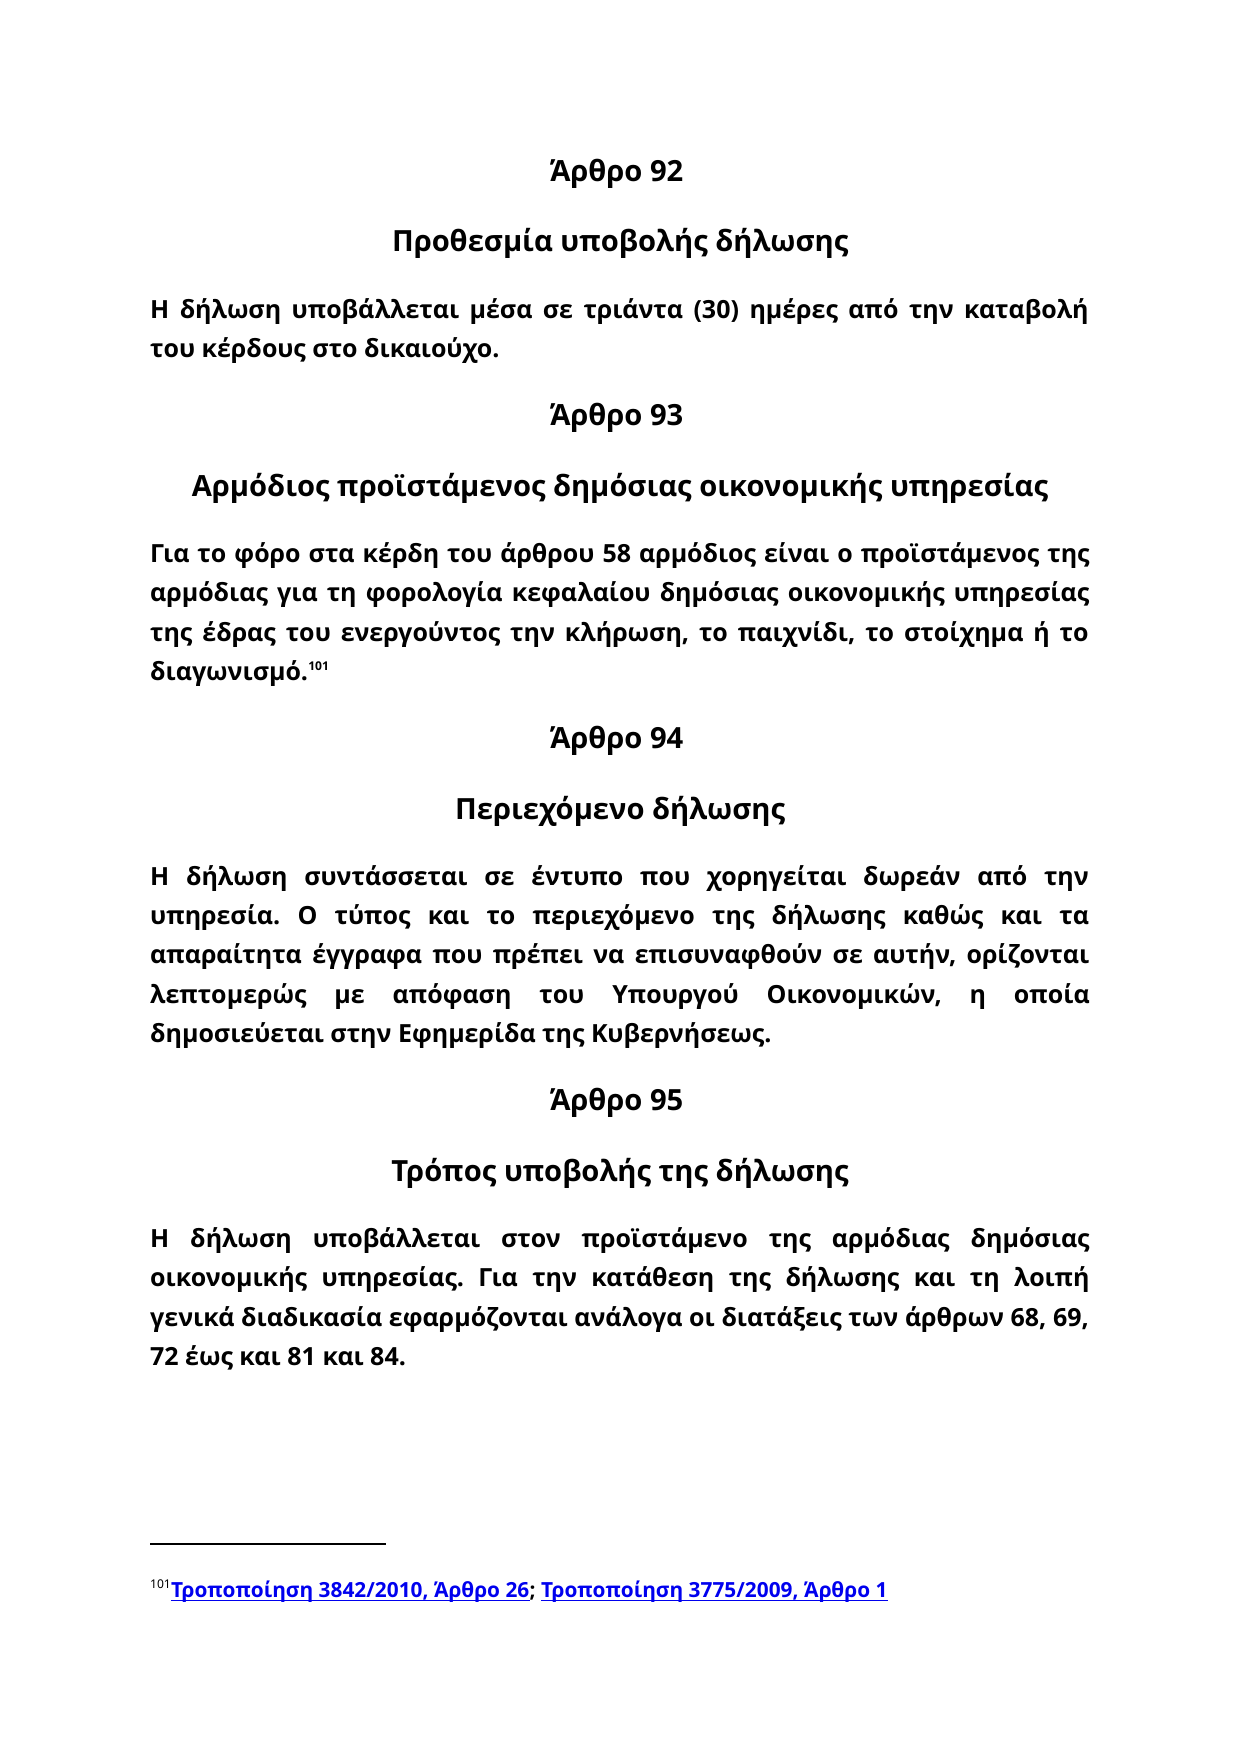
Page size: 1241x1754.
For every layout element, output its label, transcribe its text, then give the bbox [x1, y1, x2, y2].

subtitle Άρθρο 93 [150, 394, 1090, 434]
subtitle Προθεσμία υποβολής δήλωσης [150, 221, 1090, 260]
subtitle Αρμόδιος προϊστάμενος δημόσιας οικονομικής υπηρεσίας [150, 465, 1090, 505]
text Η δήλωση συντάσσεται σε έντυπο που χορηγείται δωρεάν από την υπηρεσία. Ο τύπος και το περιεχόμενο της δήλωσης καθώς και τα απαραίτητα έγγραφα που πρέπει να επισυναφθούν σε αυτήν, ορίζονται λεπτομερώς με απόφαση του Υπουργού Οικονομικών, η οποία δημοσιεύεται στην Εφημερίδα της Κυβερνήσεως. [150, 859, 1090, 1049]
text Η δήλωση υποβάλλεται μέσα σε τριάντα (30) ημέρες από την καταβολή του κέρδους στο δικαιούχο. [150, 291, 1090, 364]
text Η δήλωση υποβάλλεται στον προϊστάμενο της αρμόδιας δημόσιας οικονομικής υπηρεσίας. Για την κατάθεση της δήλωσης και τη λοιπή γενικά διαδικασία εφαρμόζονται ανάλογα οι διατάξεις των άρθρων 68, 69, 72 έως και 81 και 84. [150, 1221, 1090, 1372]
subtitle Άρθρο 94 [150, 717, 1090, 757]
subtitle Τρόπος υποβολής της δήλωσης [150, 1150, 1090, 1190]
text Για το φόρο στα κέρδη του άρθρου 58 αρμόδιος είναι ο προϊστάμενος της αρμόδιας για τη φορολογία κεφαλαίου δημόσιας οικονομικής υπηρεσίας της έδρας του ενεργούντος την κλήρωση, το παιχνίδι, το στοίχημα ή το διαγωνισμό. [150, 536, 1090, 687]
text Τροποποίηση 3842/2010, Άρθρο 26; Τροποποίηση 3775/2009, Άρθρο 1 [150, 1576, 1090, 1604]
subtitle Άρθρο 92 [150, 150, 1090, 190]
subtitle Περιεχόμενο δήλωσης [150, 788, 1090, 828]
subtitle Άρθρο 95 [150, 1079, 1090, 1119]
